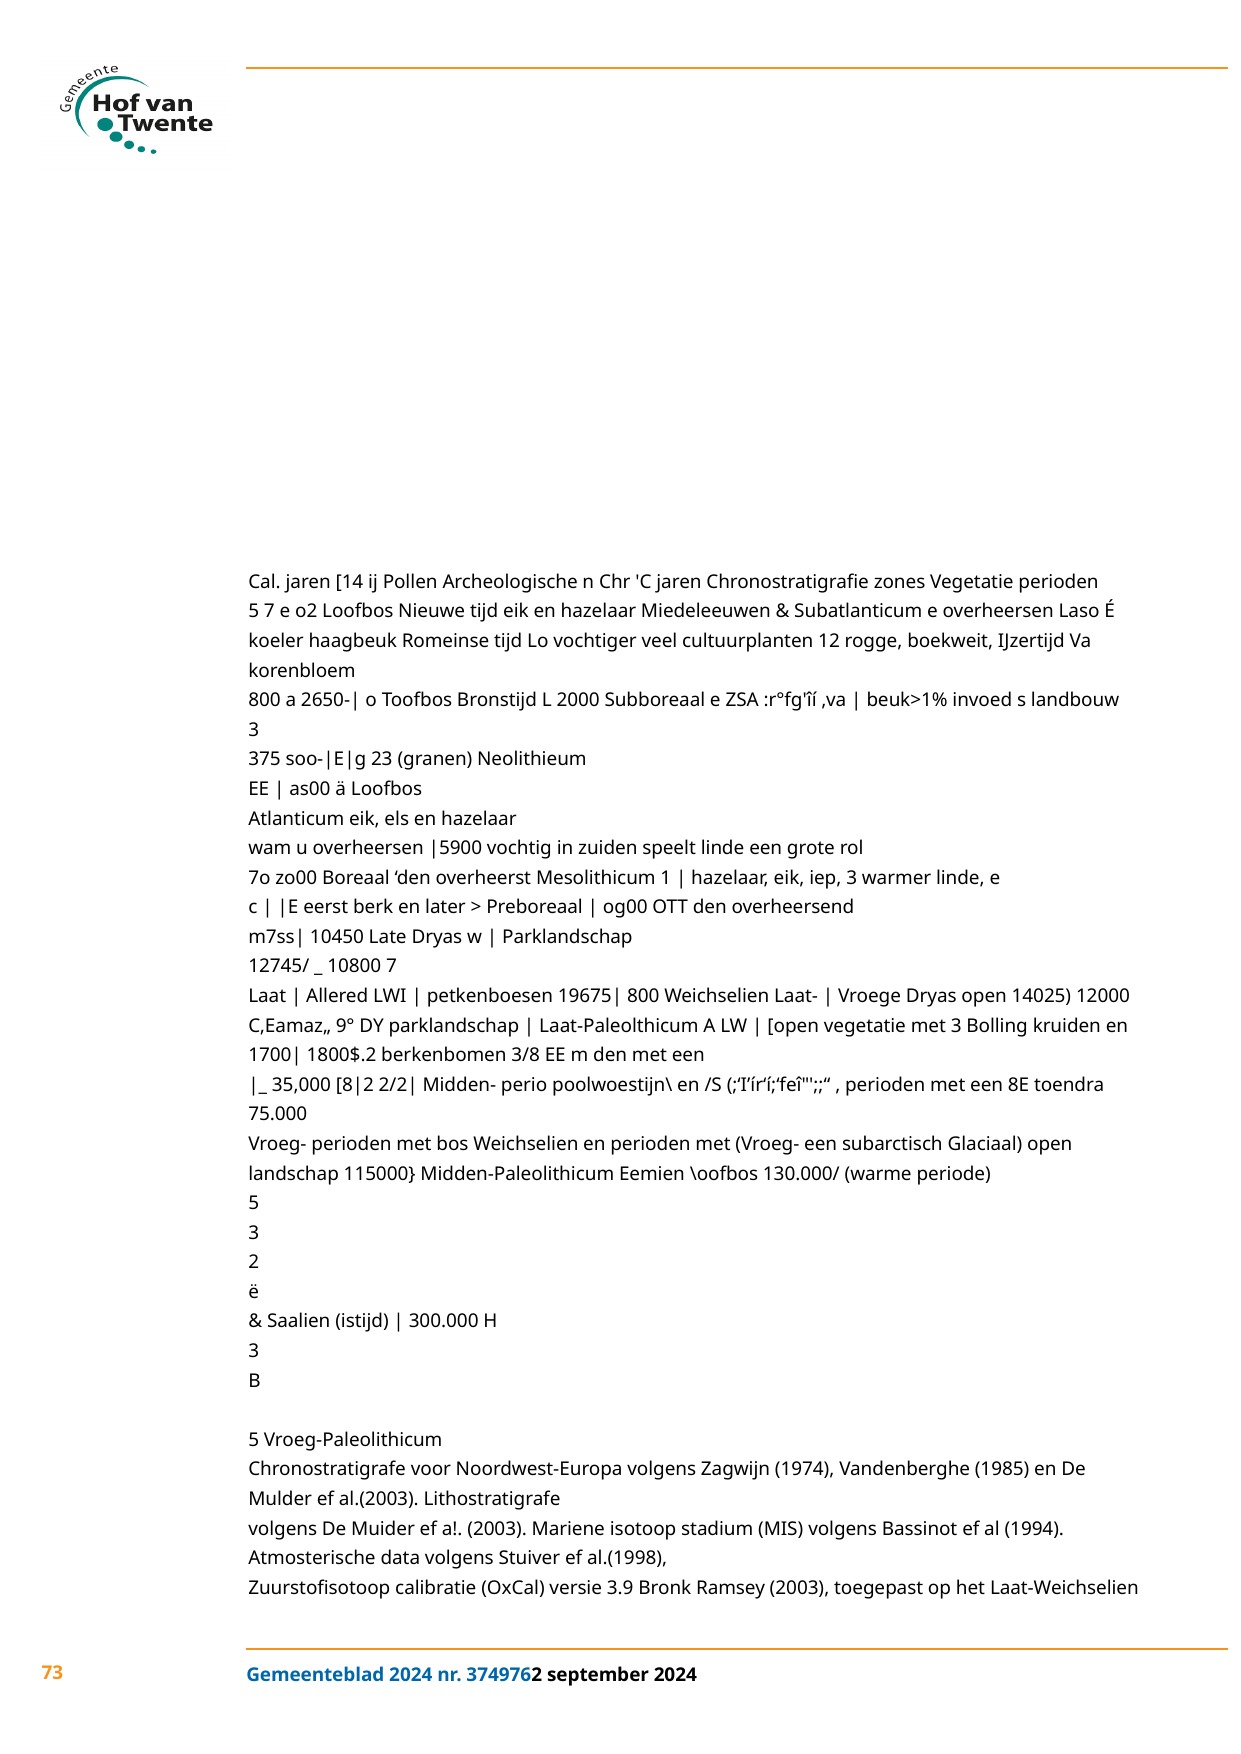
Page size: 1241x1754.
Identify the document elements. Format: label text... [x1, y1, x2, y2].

text Vroeg- perioden met bos Weichselien en perioden met (Vroeg- een subarctisch Glaciaal) open landschap 115000} Midden-Paleolithicum Eemien \oofbos 130.000/ (warme periode) [248, 1130, 1152, 1186]
text 5 7 e o2 Loofbos Nieuwe tijd eik en hazelaar Miedeleeuwen & Subatlanticum e overheersen Laso É koeler haagbeuk Romeinse tijd Lo vochtiger veel cultuurplanten 12 rogge, boekweit, IJzertijd Va korenbloem [248, 598, 1152, 683]
text 800 a 2650-| o Toofbos Bronstijd L 2000 Subboreaal e ZSA :r°fg'îí ‚va | beuk>1% invoed s landbouw [248, 686, 1152, 712]
picture [41, 47, 231, 172]
text 7o zo00 Boreaal ‘den overheerst Mesolithicum 1 | hazelaar, eik, iep, 3 warmer linde, e [248, 864, 1152, 890]
text Cal. jaren [14 ĳ Pollen Archeologische n Chr 'C jaren Chronostratigrafie zones Vegetatie perioden [248, 568, 1152, 594]
text 3 [248, 1337, 1152, 1363]
text |_ 35,000 [8|2 2/2| Midden- perio poolwoestijn\ en /S (;‘I’ír‘í;‘feî"';;“ , perioden met een 8E toendra [248, 1071, 1152, 1097]
text Laat | Allered LWI | petkenboesen 19675| 800 Weichselien Laat- | Vroege Dryas open 14025) 12000 C‚Eamaz„ 9° DY parklandschap | Laat-Paleolthicum A LW | [open vegetatie met 3 Bolling kruiden en 1700| 1800$.2 berkenbomen 3/8 EE m den met een [248, 982, 1152, 1067]
text m7ss| 10450 Late Dryas w | Parklandschap [248, 923, 1152, 949]
text c | |E eerst berk en later > Preboreaal | og00 OTT den overheersend [248, 893, 1152, 919]
text B [248, 1367, 1152, 1393]
text 5 Vroeg-Paleolithicum [248, 1426, 1152, 1452]
text Chronostratigrafe voor Noordwest-Europa volgens Zagwijn (1974), Vandenberghe (1985) en De Mulder ef al.(2003). Lithostratigrafe [248, 1456, 1152, 1511]
text wam u overheersen |5900 vochtig in zuiden speelt linde een grote rol [248, 834, 1152, 860]
text & Saalien (istijd) | 300.000 H [248, 1308, 1152, 1333]
text 375 soo-|E|g 23 (granen) Neolithieum [248, 746, 1152, 771]
text volgens De Muider ef a!. (2003). Mariene isotoop stadium (MIS) volgens Bassinot ef al (1994). Atmosterische data volgens Stuiver ef al.(1998), [248, 1515, 1152, 1570]
text 3 [248, 716, 1152, 742]
text 2 [248, 1248, 1152, 1274]
text 75.000 [248, 1101, 1152, 1126]
text Zuurstofisotoop calibratie (OxCal) versie 3.9 Bronk Ramsey (2003), toegepast op het Laat-Weichselien [248, 1574, 1152, 1600]
text Atlanticum eik, els en hazelaar [248, 805, 1152, 831]
text 5 [248, 1189, 1152, 1215]
text 12745/ _ 10800 7 [248, 953, 1152, 978]
text EE | as00 ä Loofbos [248, 775, 1152, 801]
text 3 [248, 1219, 1152, 1245]
text ë [248, 1278, 1152, 1304]
